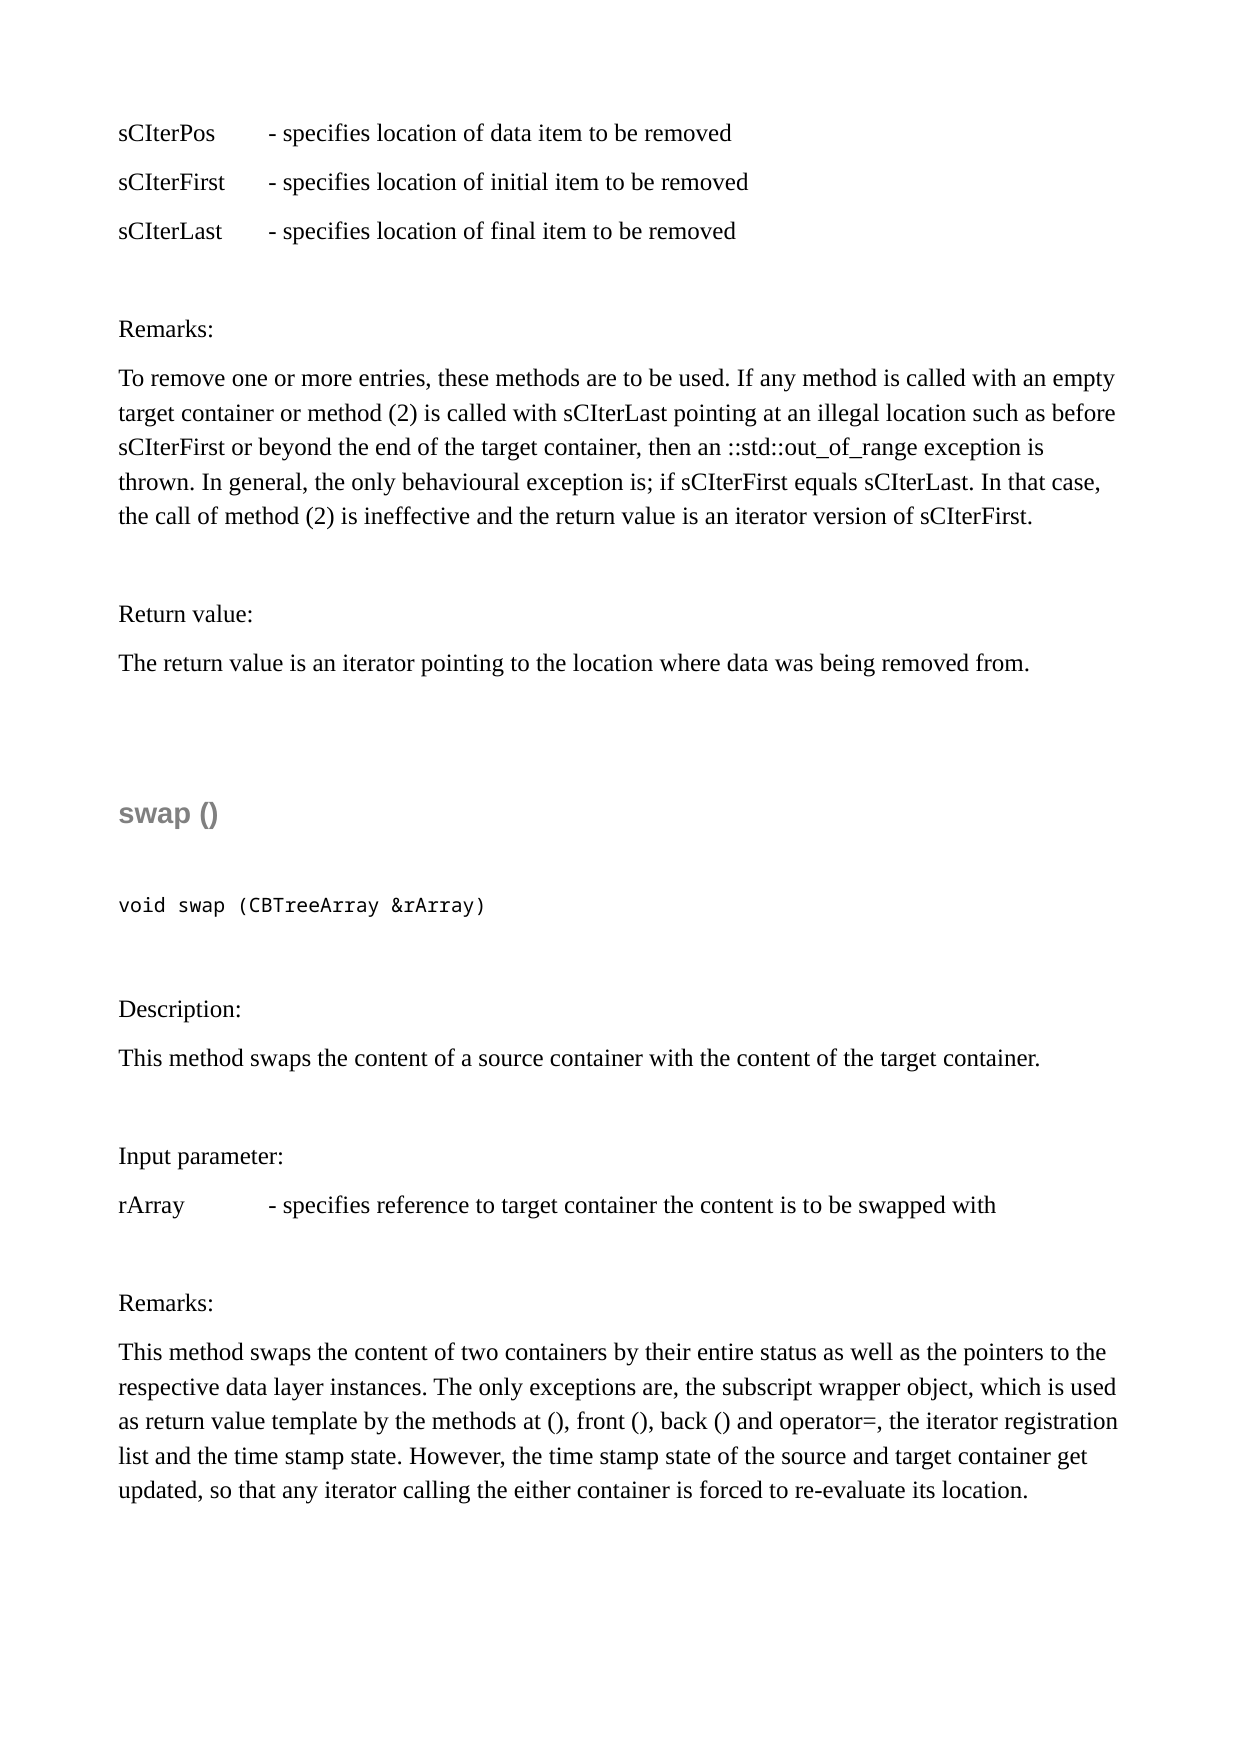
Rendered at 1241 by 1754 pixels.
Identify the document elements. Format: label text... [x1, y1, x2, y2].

text sCIterLast - specifies location of final item to be removed [118, 216, 1122, 245]
text sCIterPos - specifies location of data item to be removed [118, 118, 1122, 147]
text Input parameter: [118, 1141, 1122, 1170]
text Remarks: [118, 1288, 1122, 1317]
text Remarks: [118, 314, 1122, 343]
subtitle swap () [118, 796, 1122, 829]
text This method swaps the content of two containers by their entire status as well as the pointers to the respective data layer instances. The only exceptions are, the subscript wrapper object, which is used as return value template by the methods at (), front (), back () and operator=, the iterator registration list and the time stamp state. However, the time stamp state of the source and target container get updated, so that any iterator calling the either container is forced to re-evaluate its location. [118, 1337, 1122, 1504]
text sCIterFirst - specifies location of initial item to be removed [118, 167, 1122, 196]
text Return value: [118, 599, 1122, 628]
text The return value is an iterator pointing to the location where data was being removed from. [118, 648, 1122, 677]
text This method swaps the content of a source container with the content of the target container. [118, 1043, 1122, 1072]
text rArray - specifies reference to target container the content is to be swapped with [118, 1190, 1122, 1219]
text Description: [118, 994, 1122, 1023]
text To remove one or more entries, these methods are to be used. If any method is called with an empty target container or method (2) is called with sCIterLast pointing at an illegal location such as before sCIterFirst or beyond the end of the target container, then an ::std::out_of_range exception is thrown. In general, the only behavioural exception is; if sCIterFirst equals sCIterLast. In that case, the call of method (2) is ineffective and the return value is an iterator version of sCIterFirst. [118, 363, 1122, 530]
text void swap (CBTreeArray &rArray) [118, 891, 1122, 918]
